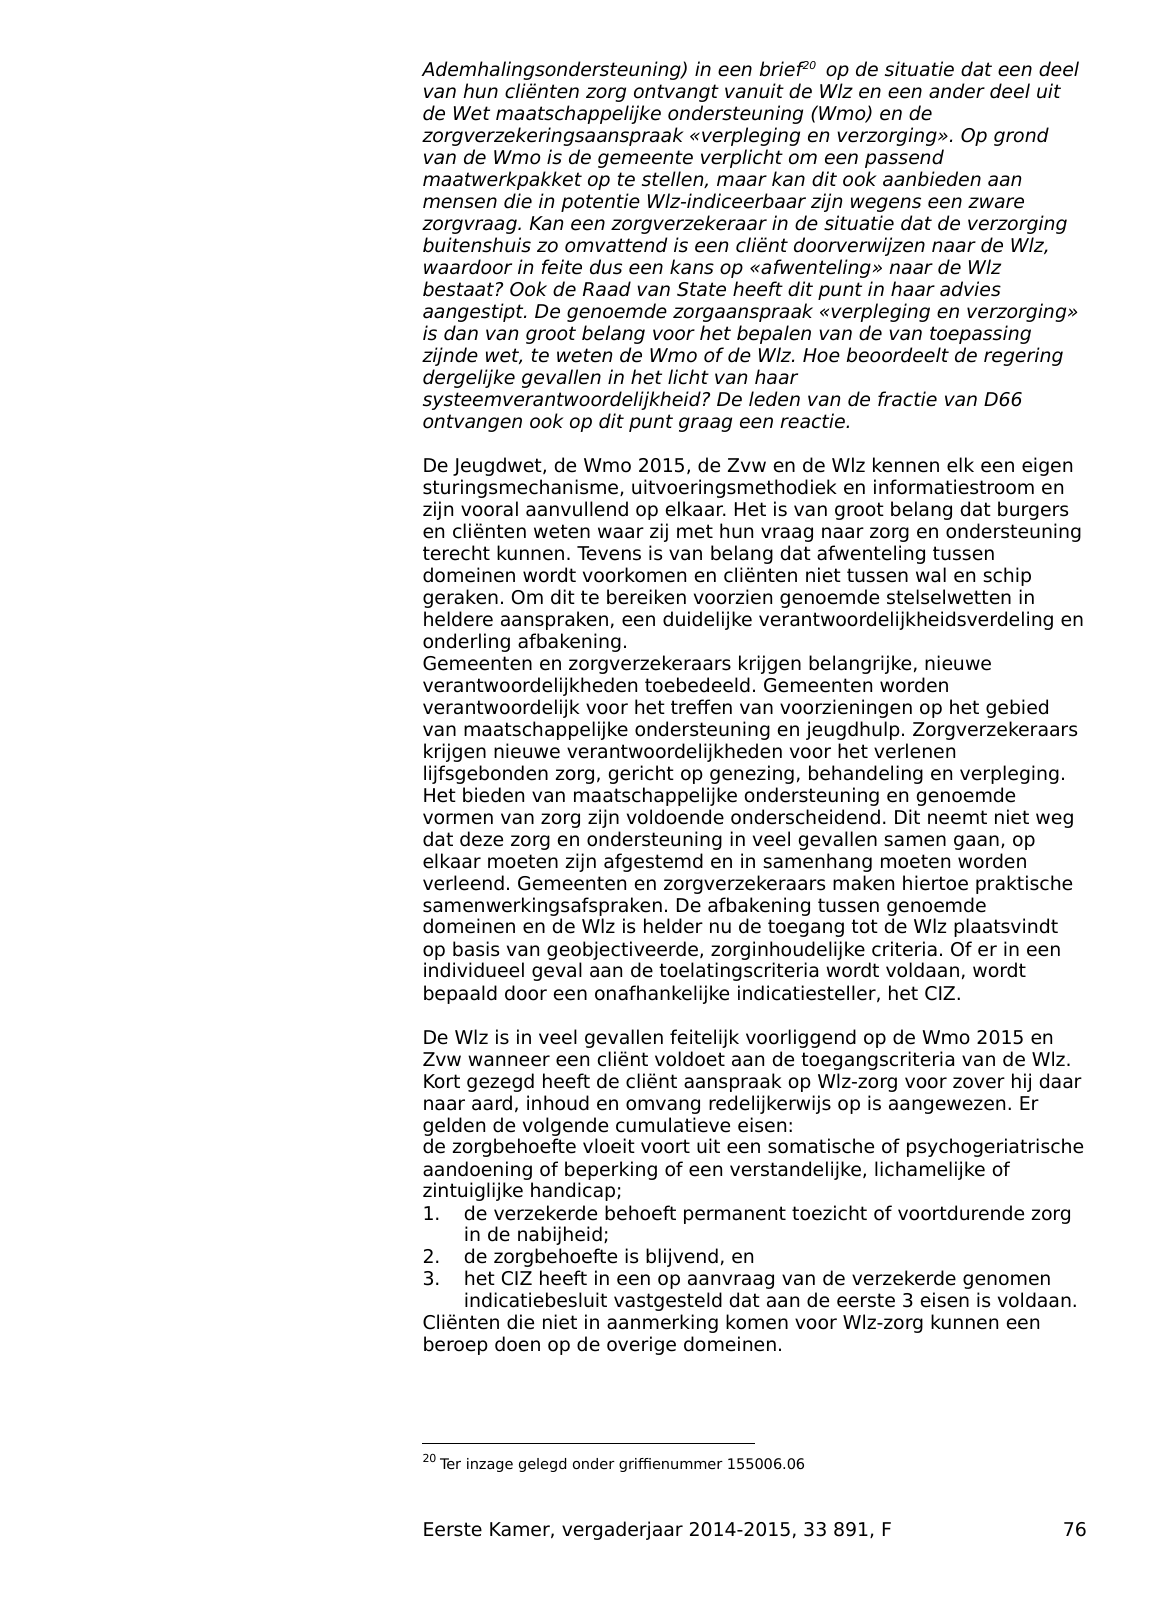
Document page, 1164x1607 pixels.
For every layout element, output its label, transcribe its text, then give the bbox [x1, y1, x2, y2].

text Cliënten die niet in aanmerking komen voor Wlz-zorg kunnen een beroep doen op de overige domeinen. [422, 1312, 1087, 1356]
text Gemeenten en zorgverzekeraars krijgen belangrijke, nieuwe verantwoordelijkheden toebedeeld. Gemeenten worden verantwoordelijk voor het treffen van voorzieningen op het gebied van maatschappelijke ondersteuning en jeugdhulp. Zorgverzekeraars krijgen nieuwe verantwoordelijkheden voor het verlenen lijfsgebonden zorg, gericht op genezing, behandeling en verpleging. Het bieden van maatschappelijke ondersteuning en genoemde vormen van zorg zijn voldoende onderscheidend. Dit neemt niet weg dat deze zorg en ondersteuning in veel gevallen samen gaan, op elkaar moeten zijn afgestemd en in samenhang moeten worden verleend. Gemeenten en zorgverzekeraars maken hiertoe praktische samenwerkingsafspraken. De afbakening tussen genoemde domeinen en de Wlz is helder nu de toegang tot de Wlz plaatsvindt op basis van geobjectiveerde, zorginhoudelijke criteria. Of er in een individueel geval aan de toelatingscriteria wordt voldaan, wordt bepaald door een onafhankelijke indicatiesteller, het CIZ. [422, 653, 1087, 1004]
text Ter inzage gelegd onder griffienummer 155006.06 [422, 1452, 1087, 1474]
text De Jeugdwet, de Wmo 2015, de Zvw en de Wlz kennen elk een eigen sturingsmechanisme, uitvoeringsmethodiek en informatiestroom en zijn vooral aanvullend op elkaar. Het is van groot belang dat burgers en cliënten weten waar zij met hun vraag naar zorg en ondersteuning terecht kunnen. Tevens is van belang dat afwenteling tussen domeinen wordt voorkomen en cliënten niet tussen wal en schip geraken. Om dit te bereiken voorzien genoemde stelselwetten in heldere aanspraken, een duidelijke verantwoordelijkheidsverdeling en onderling afbakening. [422, 455, 1087, 653]
text Ademhalingsondersteuning) in een brief op de situatie dat een deel van hun cliënten zorg ontvangt vanuit de Wlz en een ander deel uit de Wet maatschappelijke ondersteuning (Wmo) en de zorgverzekeringsaanspraak «verpleging en verzorging». Op grond van de Wmo is de gemeente verplicht om een passend maatwerkpakket op te stellen, maar kan dit ook aanbieden aan mensen die in potentie Wlz-indiceerbaar zijn wegens een zware zorgvraag. Kan een zorgverzekeraar in de situatie dat de verzorging buitenshuis zo omvattend is een cliënt doorverwijzen naar de Wlz, waardoor in feite dus een kans op «afwenteling» naar de Wlz bestaat? Ook de Raad van State heeft dit punt in haar advies aangestipt. De genoemde zorgaanspraak «verpleging en verzorging» is dan van groot belang voor het bepalen van de van toepassing zijnde wet, te weten de Wmo of de Wlz. Hoe beoordeelt de regering dergelijke gevallen in het licht van haar systeemverantwoordelijkheid? De leden van de fractie van D66 ontvangen ook op dit punt graag een reactie. [422, 59, 1087, 433]
text 2. de zorgbehoefte is blijvend, en [422, 1246, 1087, 1268]
text de zorgbehoefte vloeit voort uit een somatische of psychogeriatrische aandoening of beperking of een verstandelijke, lichamelijke of zintuiglijke handicap; [422, 1136, 1087, 1202]
text 3. het CIZ heeft in een op aanvraag van de verzekerde genomen indicatiebesluit vastgesteld dat aan de eerste 3 eisen is voldaan. [422, 1268, 1087, 1312]
text 1. de verzekerde behoeft permanent toezicht of voortdurende zorg in de nabijheid; [422, 1202, 1087, 1246]
text De Wlz is in veel gevallen feitelijk voorliggend op de Wmo 2015 en Zvw wanneer een cliënt voldoet aan de toegangscriteria van de Wlz. Kort gezegd heeft de cliënt aanspraak op Wlz-zorg voor zover hij daar naar aard, inhoud en omvang redelijkerwijs op is aangewezen. Er gelden de volgende cumulatieve eisen: [422, 1027, 1087, 1136]
